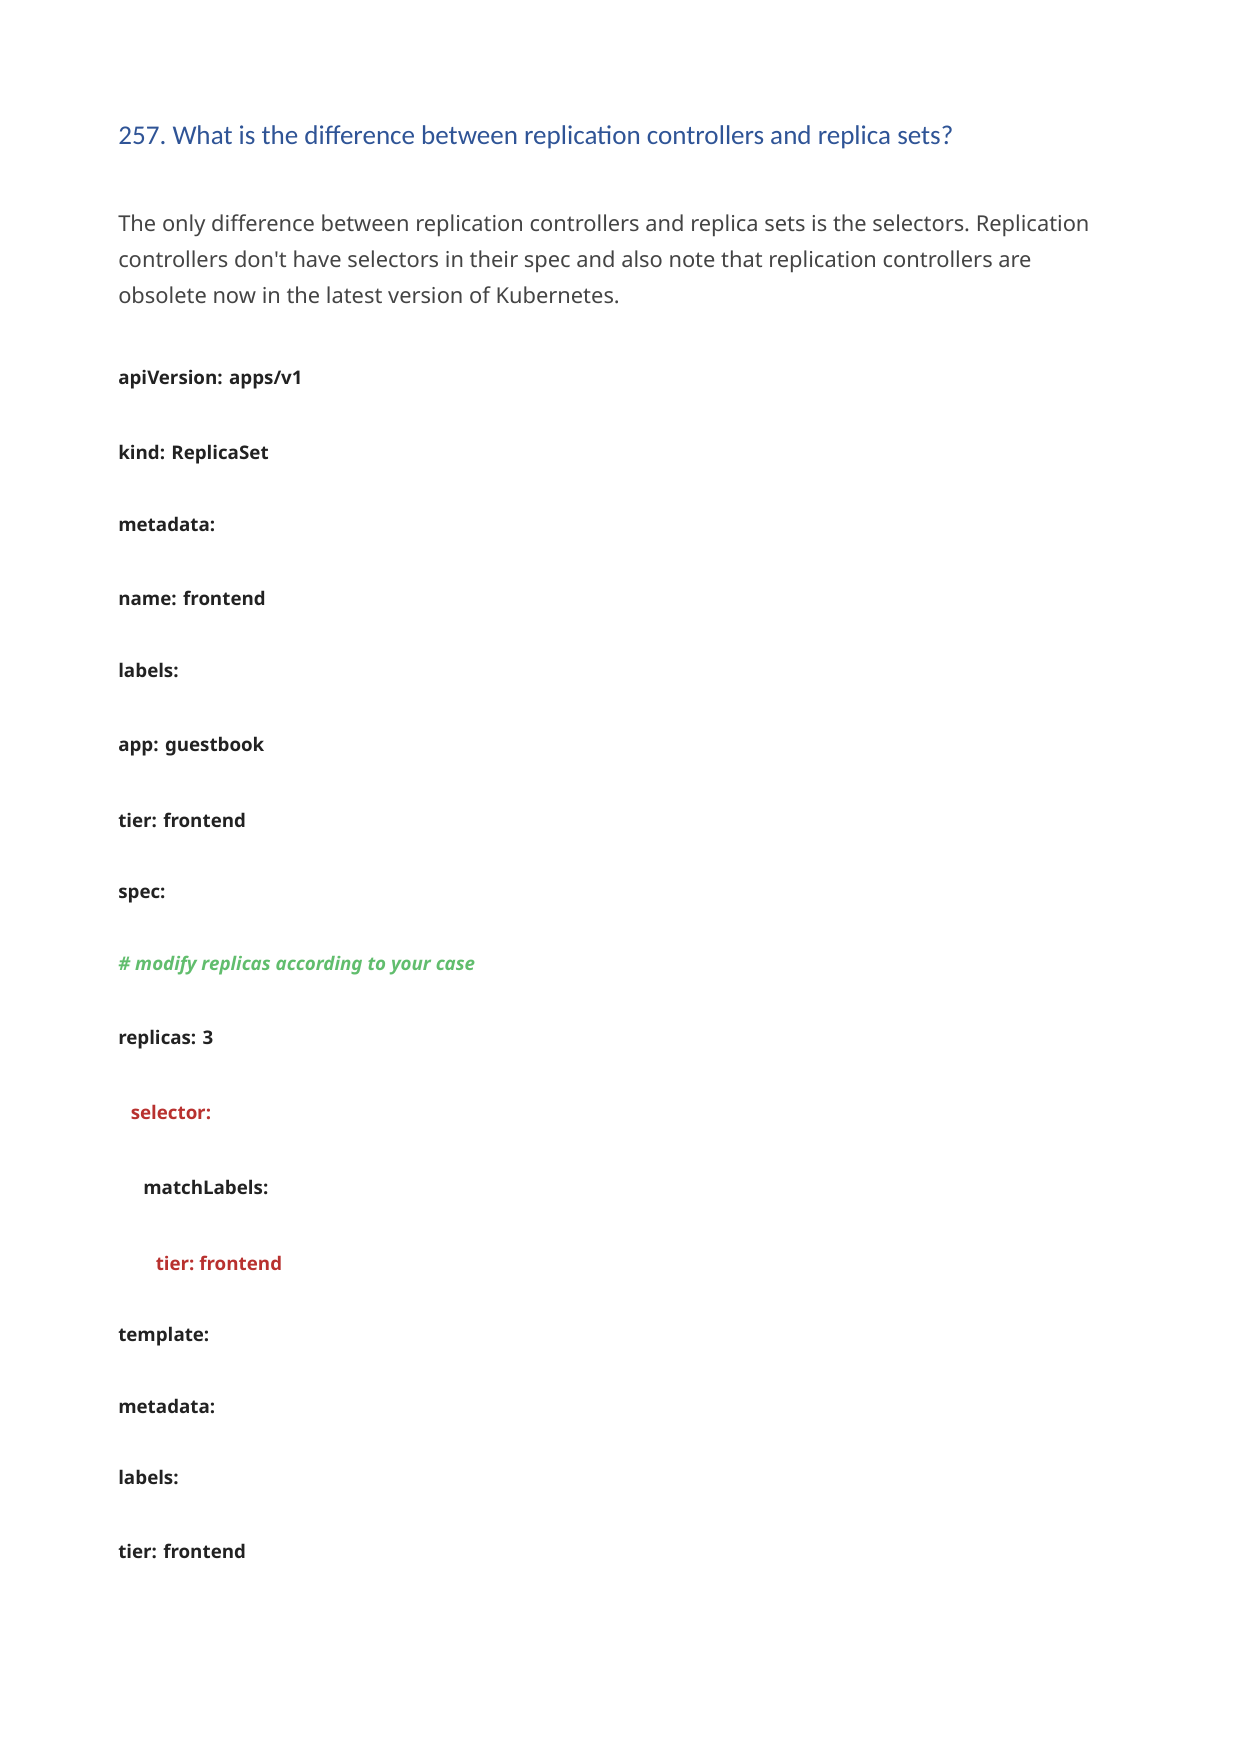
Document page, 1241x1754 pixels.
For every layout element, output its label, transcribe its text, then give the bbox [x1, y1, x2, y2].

text The only difference between replication controllers and replica sets is the selectors. Replication controllers don't have selectors in their spec and also note that replication controllers are obsolete now in the latest version of Kubernetes. [118, 208, 1122, 309]
text replicas: 3 [118, 1021, 1122, 1050]
text matchLabels: [118, 1171, 1122, 1200]
subtitle 257. What is the difference between replication controllers and replica sets? [118, 118, 1122, 151]
text template: [118, 1322, 1122, 1347]
text kind: ReplicaSet [118, 436, 1122, 464]
text tier: frontend [118, 804, 1122, 832]
text metadata: [118, 511, 1122, 536]
text labels: [118, 1464, 1122, 1490]
text # modify replicas according to your case [118, 950, 1122, 976]
text spec: [118, 879, 1122, 904]
text tier: frontend [118, 1535, 1122, 1564]
text labels: [118, 657, 1122, 683]
text name: frontend [118, 582, 1122, 611]
text tier: frontend [118, 1247, 1122, 1275]
text metadata: [118, 1393, 1122, 1418]
text apiVersion: apps/v1 [118, 361, 1122, 389]
text app: guestbook [118, 728, 1122, 757]
text selector: [118, 1096, 1122, 1125]
